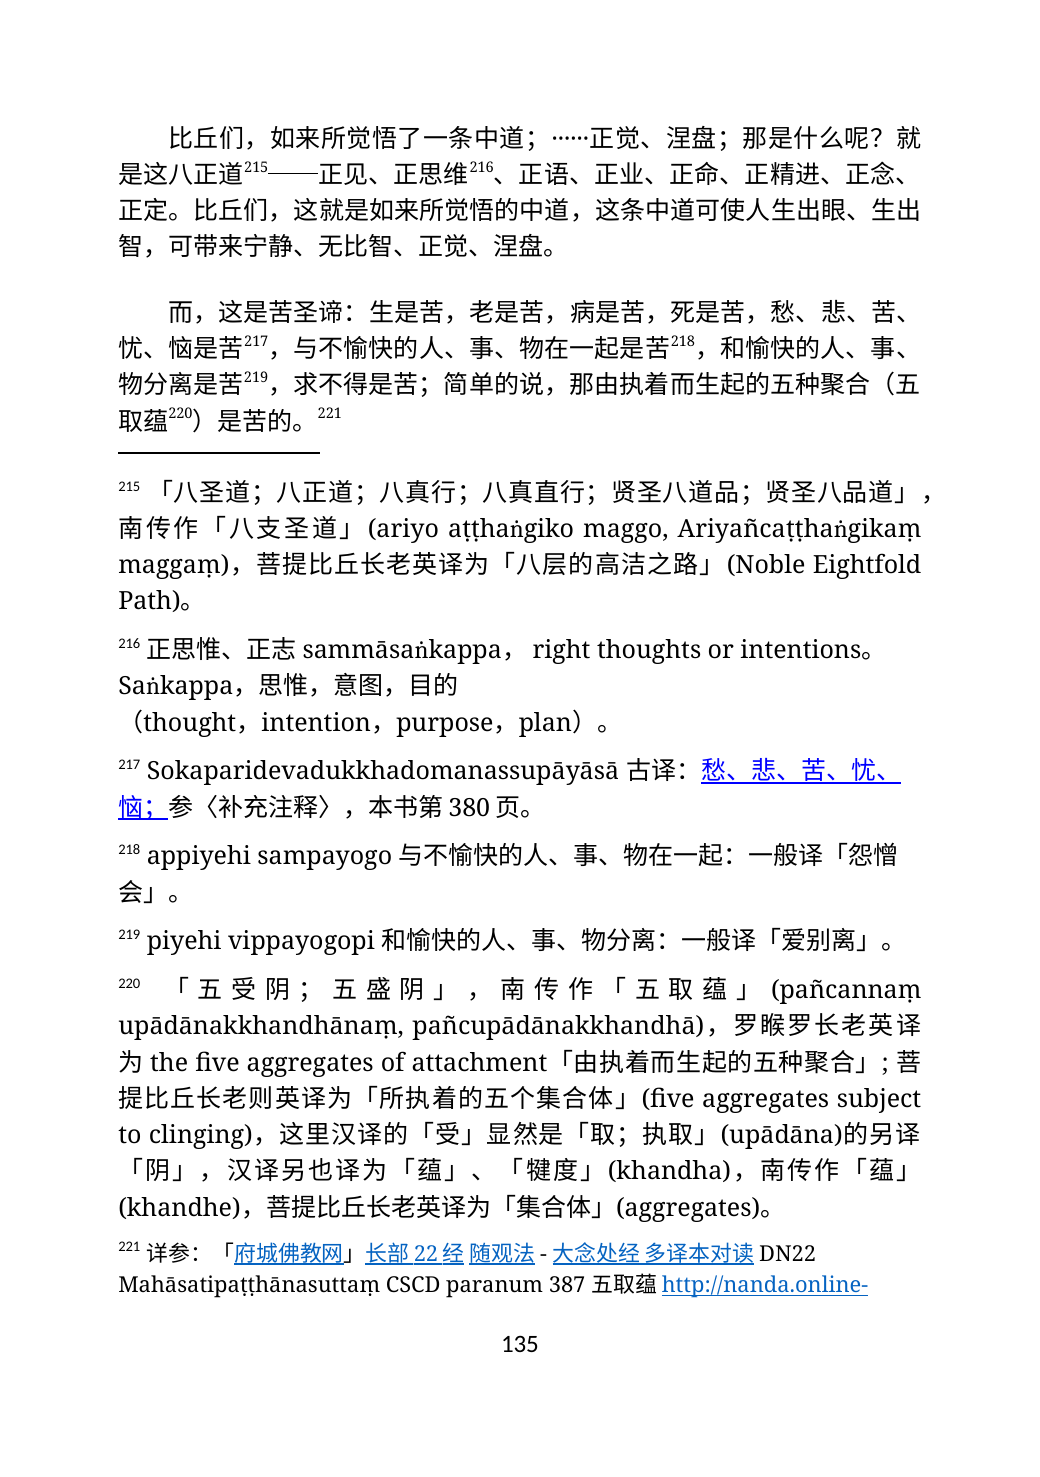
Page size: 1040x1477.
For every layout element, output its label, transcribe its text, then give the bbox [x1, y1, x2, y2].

text Sokaparidevadukkhadomanassupāyāsā 古译：愁、悲、苦、忧、恼；参〈补充注释〉，本书第380页。 [118, 751, 921, 823]
text 比丘们，如来所觉悟了一条中道；······正觉、涅盘；那是什么呢？就是这八正道──正见、正思维、正语、正业、正命、正精进、正念、正定。比丘们，这就是如来所觉悟的中道，这条中道可使人生出眼、生出智，可带来宁静、无比智、正觉、涅盘。 [118, 118, 921, 263]
text piyehi vippayogopi 和愉快的人、事、物分离：一般译「爱别离」。 [118, 921, 921, 957]
text appiyehi sampayogo 与不愉快的人、事、物在一起：一般译「怨憎会」。 [118, 836, 921, 908]
text 正思惟、正志 sammāsaṅkappa， right thoughts or intentions。 Saṅkappa，思惟，意图，目的 （thought，intention，purpose，plan）。 [118, 629, 921, 738]
text 详参：「府城佛教网」长部22经 随观法 - 大念处经 多译本对读 DN22 Mahāsatipaṭṭhānasuttaṃ CSCD paranum 387 五取蕴 http://nanda.online- [118, 1236, 921, 1299]
text 「五受阴；五盛阴」，南传作「五取蕴」(pañcannaṃ upādānakkhandhānaṃ, pañcupādānakkhandhā)，罗睺罗长老英译为 the five aggregates of attachment「由执着而生起的五种聚合」; 菩提比丘长老则英译为「所执着的五个集合体」(five aggregates subject to clinging)，这里汉译的「受」显然是「取；执取」(upādāna)的另译。「阴」，汉译另也译为「蕴」、「犍度」(khandha)，南传作「蕴」(khandhe)，菩提比丘长老英译为「集合体」(aggregates)。 [118, 969, 921, 1223]
text 而，这是苦圣谛：生是苦，老是苦，病是苦，死是苦，愁、悲、苦、忧、恼是苦，与不愉快的人、事、物在一起是苦，和愉快的人、事、物分离是苦，求不得是苦；简单的说，那由执着而生起的五种聚合（五取蕴）是苦的。 [118, 292, 921, 437]
text 「八圣道；八正道；八真行；八真直行；贤圣八道品；贤圣八品道」，南传作「八支圣道」(ariyo aṭṭhaṅgiko maggo, Ariyañcaṭṭhaṅgikaṃ maggaṃ)，菩提比丘长老英译为「八层的高洁之路」(Noble Eightfold Path)。 [118, 472, 921, 617]
